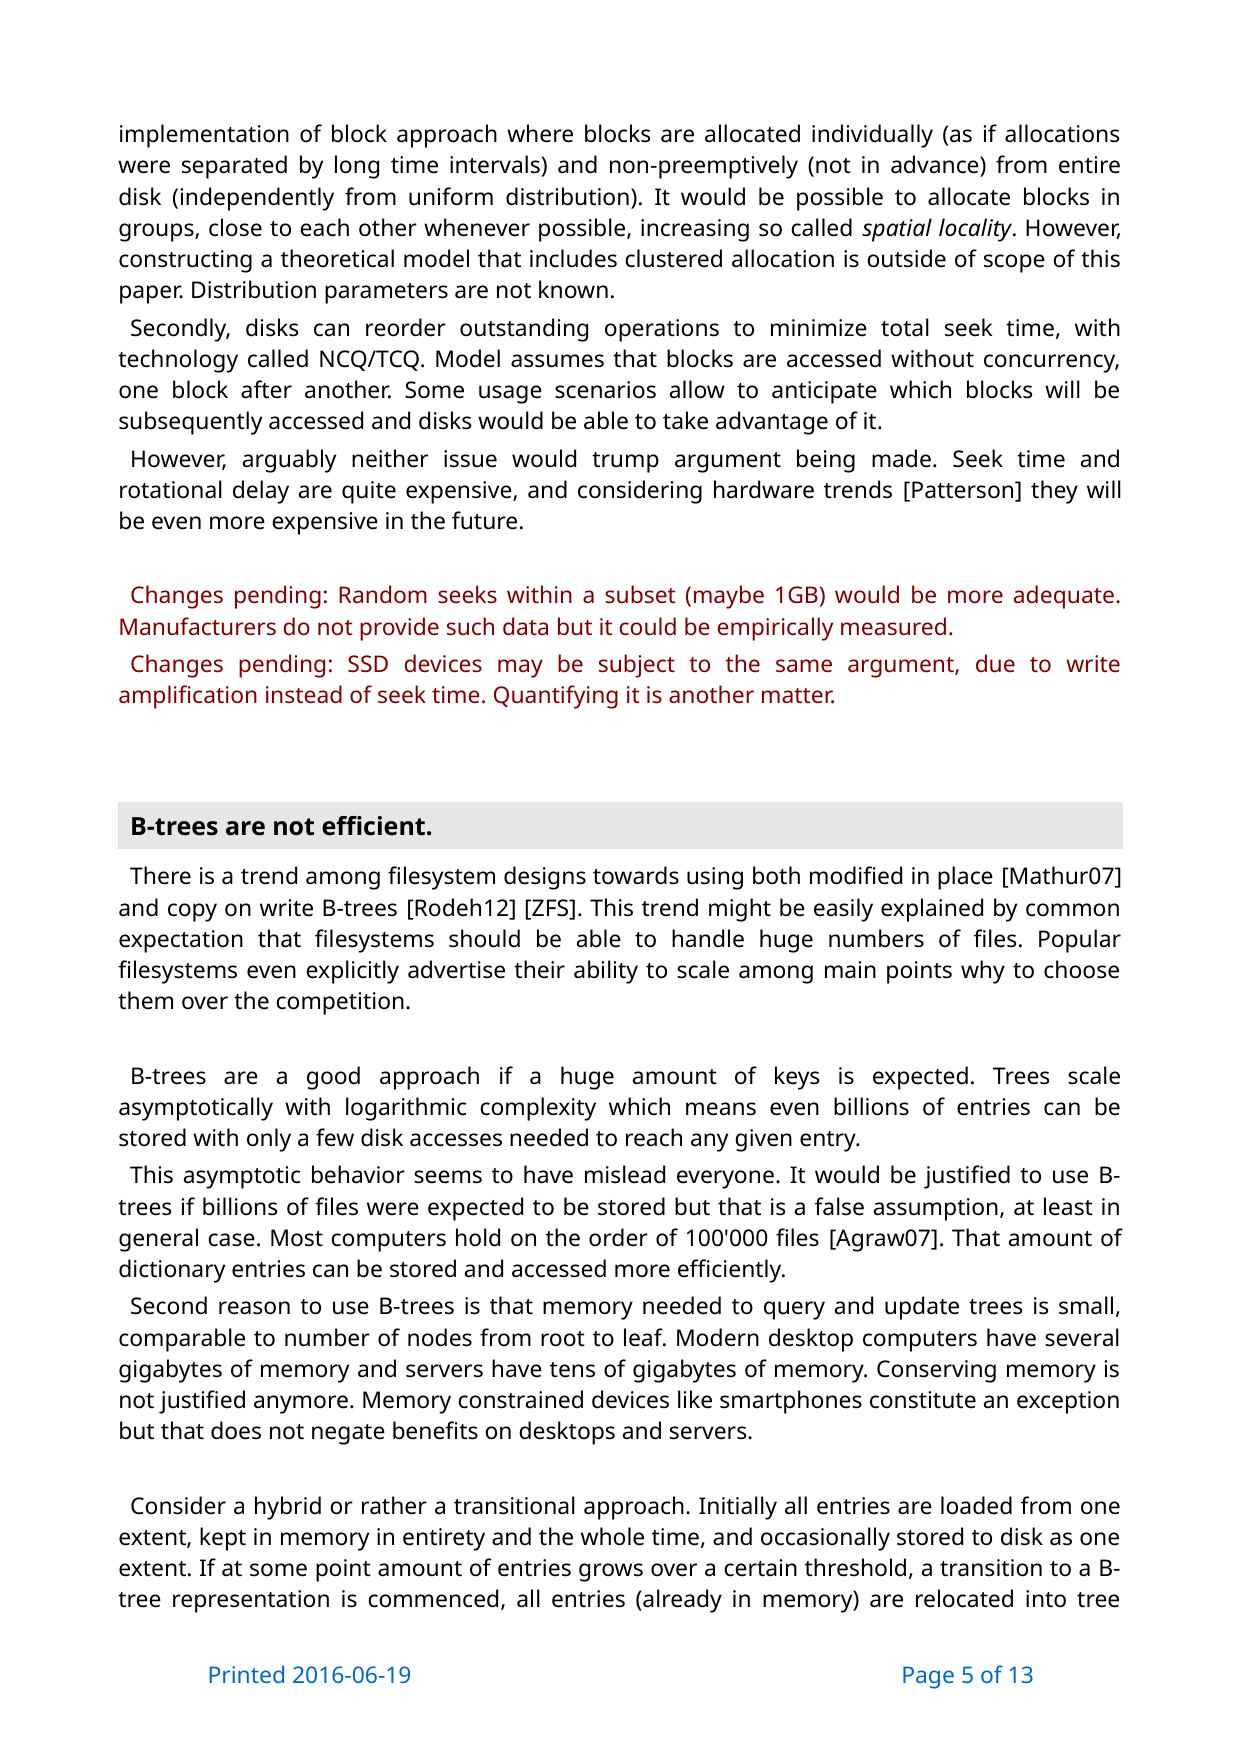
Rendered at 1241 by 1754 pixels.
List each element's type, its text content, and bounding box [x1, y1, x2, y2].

text Changes pending: SSD devices may be subject to the same argument, due to write amplification instead of seek time. Quantifying it is another matter. [118, 648, 1122, 710]
text There is a trend among filesystem designs towards using both modified in place [Mathur07] and copy on write B-trees [Rodeh12] [ZFS]. This trend might be easily explained by common expectation that filesystems should be able to handle huge numbers of files. Popular filesystems even explicitly advertise their ability to scale among main points why to choose them over the competition. [118, 860, 1122, 1017]
text However, arguably neither issue would trump argument being made. Seek time and rotational delay are quite expensive, and considering hardware trends [Patterson] they will be even more expensive in the future. [118, 442, 1122, 536]
text B-trees are a good approach if a huge amount of keys is expected. Trees scale asymptotically with logarithmic complexity which means even billions of entries can be stored with only a few disk accesses needed to reach any given entry. [118, 1060, 1122, 1153]
text Consider a hybrid or rather a transitional approach. Initially all entries are loaded from one extent, kept in memory in entirety and the whole time, and occasionally stored to disk as one extent. If at some point amount of entries grows over a certain threshold, a transition to a B-tree representation is commenced, all entries (already in memory) are relocated into tree [118, 1490, 1122, 1615]
text implementation of block approach where blocks are allocated individually (as if allocations were separated by long time intervals) and non-preemptively (not in advance) from entire disk (independently from uniform distribution). It would be possible to allocate blocks in groups, close to each other whenever possible, increasing so called spatial locality. However, constructing a theoretical model that includes clustered allocation is outside of scope of this paper. Distribution parameters are not known. [118, 118, 1122, 306]
subtitle B-trees are not efficient. [119, 804, 1122, 848]
text Secondly, disks can reorder outstanding operations to minimize total seek time, with technology called NCQ/TCQ. Model assumes that blocks are accessed without concurrency, one block after another. Some usage scenarios allow to anticipate which blocks will be subsequently accessed and disks would be able to take advantage of it. [118, 312, 1122, 437]
text Changes pending: Random seeks within a subset (maybe 1GB) would be more adequate. Manufacturers do not provide such data but it could be empirically measured. [118, 579, 1122, 642]
text Second reason to use B-trees is that memory needed to query and update trees is small, comparable to number of nodes from root to leaf. Modern desktop computers have several gigabytes of memory and servers have tens of gigabytes of memory. Conserving memory is not justified anymore. Memory constrained devices like smartphones constitute an exception but that does not negate benefits on desktops and servers. [118, 1290, 1122, 1447]
text This asymptotic behavior seems to have mislead everyone. It would be justified to use B-trees if billions of files were expected to be stored but that is a false assumption, at least in general case. Most computers hold on the order of 100'000 files [Agraw07]. That amount of dictionary entries can be stored and accessed more efficiently. [118, 1159, 1122, 1284]
